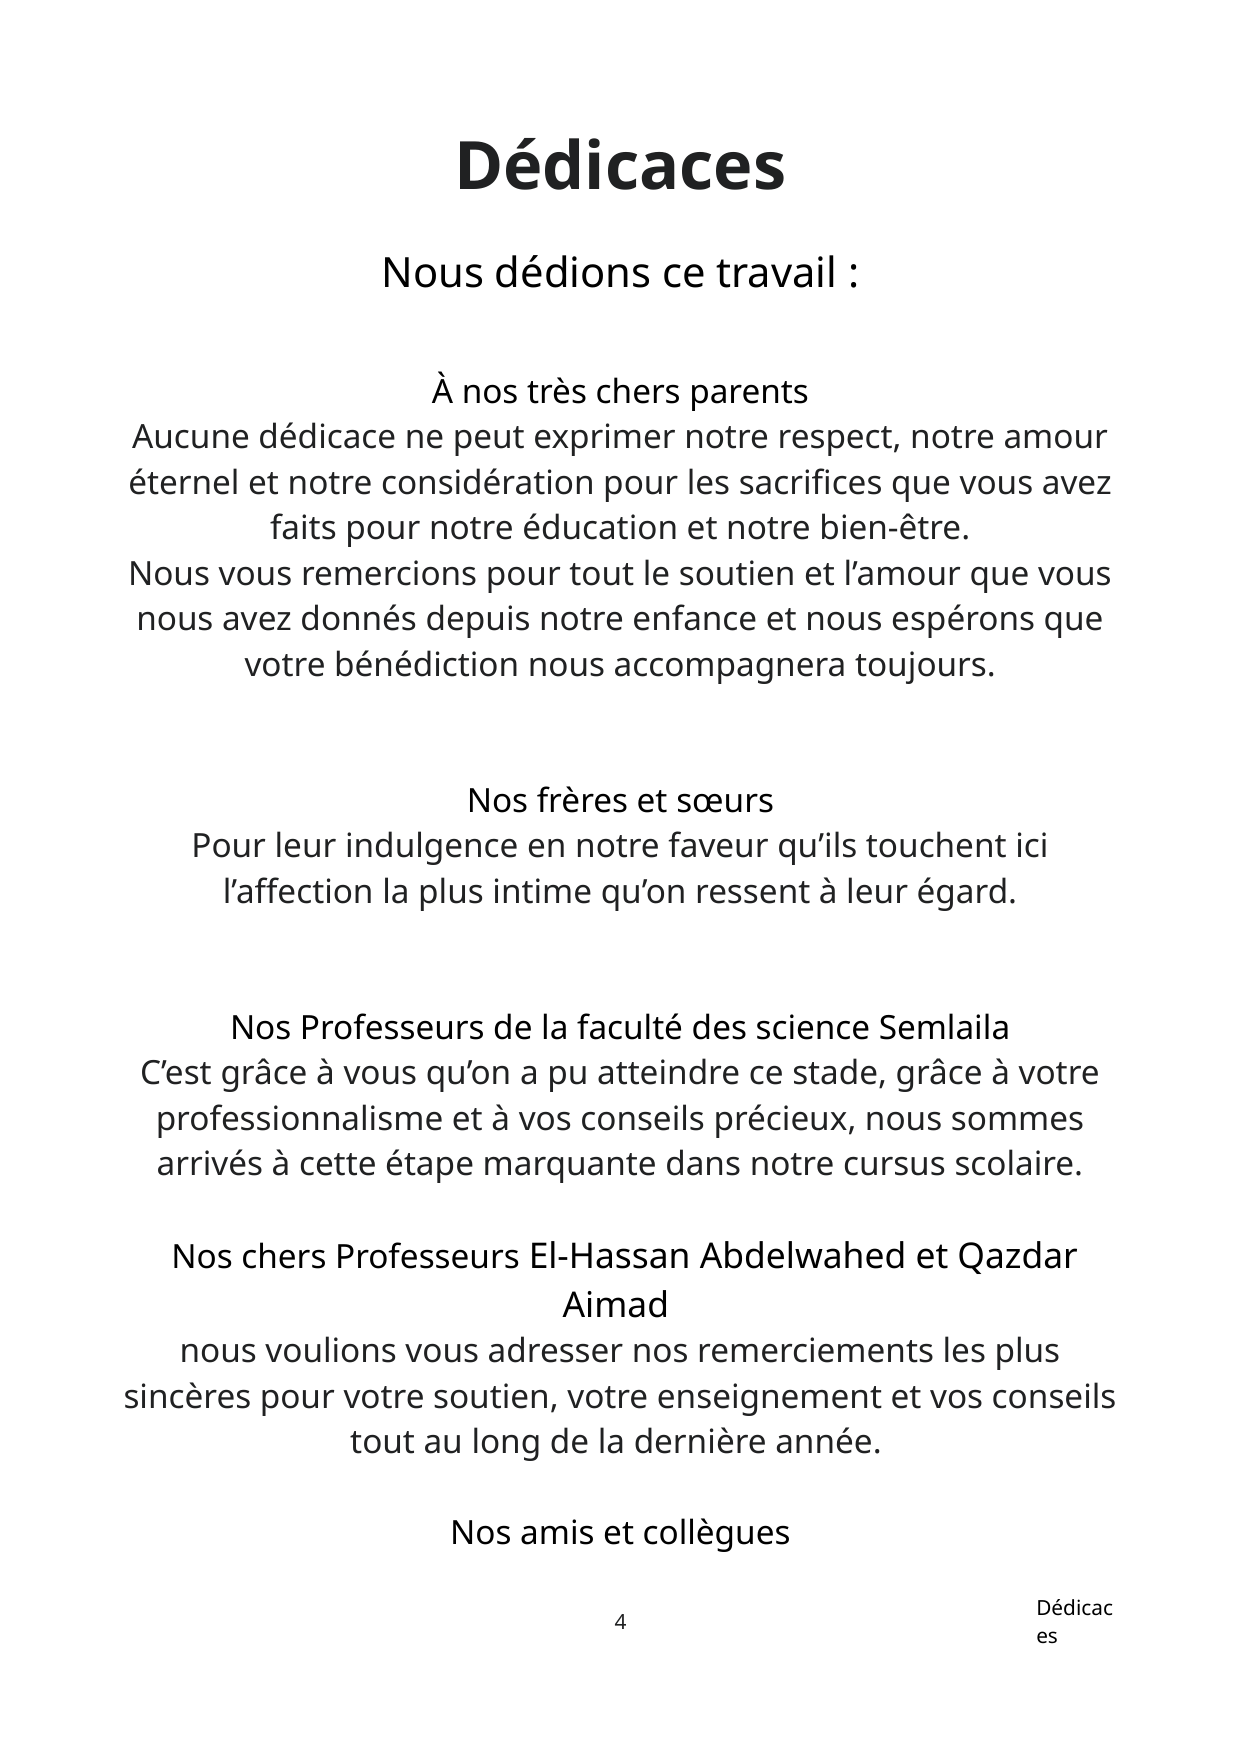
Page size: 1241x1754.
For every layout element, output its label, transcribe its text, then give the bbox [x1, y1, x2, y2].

text Nous vous remercions pour tout le soutien et l’amour que vous nous avez donnés depuis notre enfance et nous espérons que votre bénédiction nous accompagnera toujours. [118, 549, 1122, 686]
text Nos amis et collègues [118, 1509, 1122, 1554]
text C’est grâce à vous qu’on a pu atteindre ce stade, grâce à votre professionnalisme et à vos conseils précieux, nous sommes arrivés à cette étape marquante dans notre cursus scolaire. [118, 1049, 1122, 1185]
text Pour leur indulgence en notre faveur qu’ils touchent ici l’affection la plus intime qu’on ressent à leur égard. [118, 822, 1122, 913]
text Nous dédions ce travail : [118, 243, 1122, 300]
text Nos chers Professeurs El-Hassan Abdelwahed et Qazdar Aimad [118, 1231, 1122, 1327]
text Nos frères et sœurs [118, 777, 1122, 822]
text nous voulions vous adresser nos remerciements les plus sincères pour votre soutien, votre enseignement et vos conseils tout au long de la dernière année. [118, 1327, 1122, 1463]
text À nos très chers parents [118, 368, 1122, 413]
text Nos Professeurs de la faculté des science Semlaila [118, 1004, 1122, 1049]
text Dédicaces [118, 118, 1122, 209]
text Aucune dédicace ne peut exprimer notre respect, notre amour éternel et notre considération pour les sacrifices que vous avez faits pour notre éducation et notre bien-être. [118, 413, 1122, 549]
